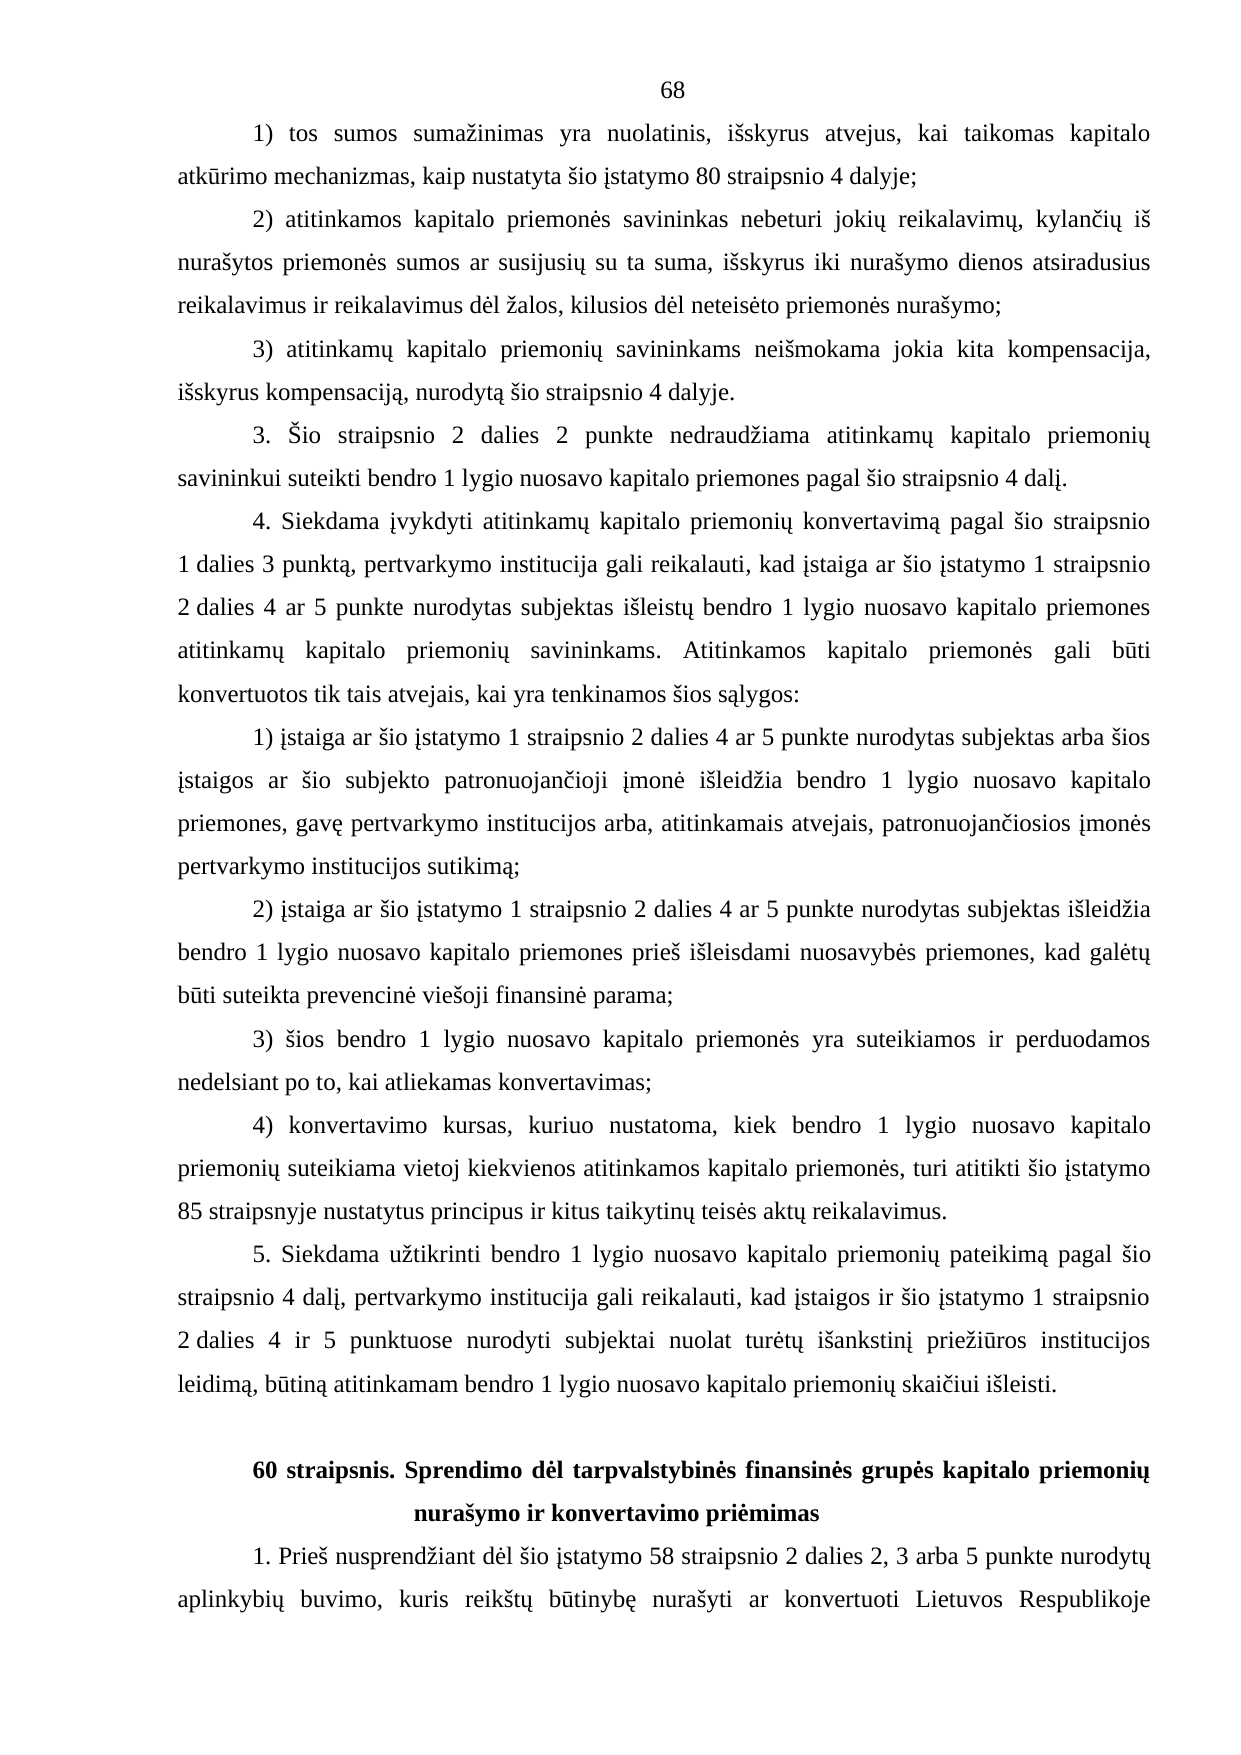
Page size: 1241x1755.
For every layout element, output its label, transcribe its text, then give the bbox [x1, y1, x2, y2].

text 1) įstaiga ar šio įstatymo 1 straipsnio 2 dalies 4 ar 5 punkte nurodytas subjektas arba šios įstaigos ar šio subjekto patronuojančioji įmonė išleidžia bendro 1 lygio nuosavo kapitalo priemones, gavę pertvarkymo institucijos arba, atitinkamais atvejais, patronuojančiosios įmonės pertvarkymo institucijos sutikimą; [177, 722, 1152, 880]
text 4) konvertavimo kursas, kuriuo nustatoma, kiek bendro 1 lygio nuosavo kapitalo priemonių suteikiama vietoj kiekvienos atitinkamos kapitalo priemonės, turi atitikti šio įstatymo 85 straipsnyje nustatytus principus ir kitus taikytinų teisės aktų reikalavimus. [177, 1110, 1152, 1225]
text 1. Prieš nusprendžiant dėl šio įstatymo 58 straipsnio 2 dalies 2, 3 arba 5 punkte nurodytų aplinkybių buvimo, kuris reikštų būtinybę nurašyti ar konvertuoti Lietuvos Respublikoje [177, 1541, 1152, 1613]
text 1) tos sumos sumažinimas yra nuolatinis, išskyrus atvejus, kai taikomas kapitalo atkūrimo mechanizmas, kaip nustatyta šio įstatymo 80 straipsnio 4 dalyje; [177, 118, 1152, 190]
text 5. Siekdama užtikrinti bendro 1 lygio nuosavo kapitalo priemonių pateikimą pagal šio straipsnio 4 dalį, pertvarkymo institucija gali reikalauti, kad įstaigos ir šio įstatymo 1 straipsnio 2 dalies 4 ir 5 punktuose nurodyti subjektai nuolat turėtų išankstinį priežiūros institucijos leidimą, būtiną atitinkamam bendro 1 lygio nuosavo kapitalo priemonių skaičiui išleisti. [177, 1239, 1152, 1397]
text 2) atitinkamos kapitalo priemonės savininkas nebeturi jokių reikalavimų, kylančių iš nurašytos priemonės sumos ar susijusių su ta suma, išskyrus iki nurašymo dienos atsiradusius reikalavimus ir reikalavimus dėl žalos, kilusios dėl neteisėto priemonės nurašymo; [177, 204, 1152, 319]
text 3) atitinkamų kapitalo priemonių savininkams neišmokama jokia kita kompensacija, išskyrus kompensaciją, nurodytą šio straipsnio 4 dalyje. [177, 334, 1152, 406]
text 3) šios bendro 1 lygio nuosavo kapitalo priemonės yra suteikiamos ir perduodamos nedelsiant po to, kai atliekamas konvertavimas; [177, 1024, 1152, 1096]
text 60 straipsnis. Sprendimo dėl tarpvalstybinės finansinės grupės kapitalo priemonių nurašymo ir konvertavimo priėmimas [252, 1455, 1152, 1527]
text 3. Šio straipsnio 2 dalies 2 punkte nedraudžiama atitinkamų kapitalo priemonių savininkui suteikti bendro 1 lygio nuosavo kapitalo priemones pagal šio straipsnio 4 dalį. [177, 420, 1152, 492]
text 4. Siekdama įvykdyti atitinkamų kapitalo priemonių konvertavimą pagal šio straipsnio 1 dalies 3 punktą, pertvarkymo institucija gali reikalauti, kad įstaiga ar šio įstatymo 1 straipsnio 2 dalies 4 ar 5 punkte nurodytas subjektas išleistų bendro 1 lygio nuosavo kapitalo priemones atitinkamų kapitalo priemonių savininkams. Atitinkamos kapitalo priemonės gali būti konvertuotos tik tais atvejais, kai yra tenkinamos šios sąlygos: [177, 506, 1152, 707]
text 2) įstaiga ar šio įstatymo 1 straipsnio 2 dalies 4 ar 5 punkte nurodytas subjektas išleidžia bendro 1 lygio nuosavo kapitalo priemones prieš išleisdami nuosavybės priemones, kad galėtų būti suteikta prevencinė viešoji finansinė parama; [177, 894, 1152, 1009]
